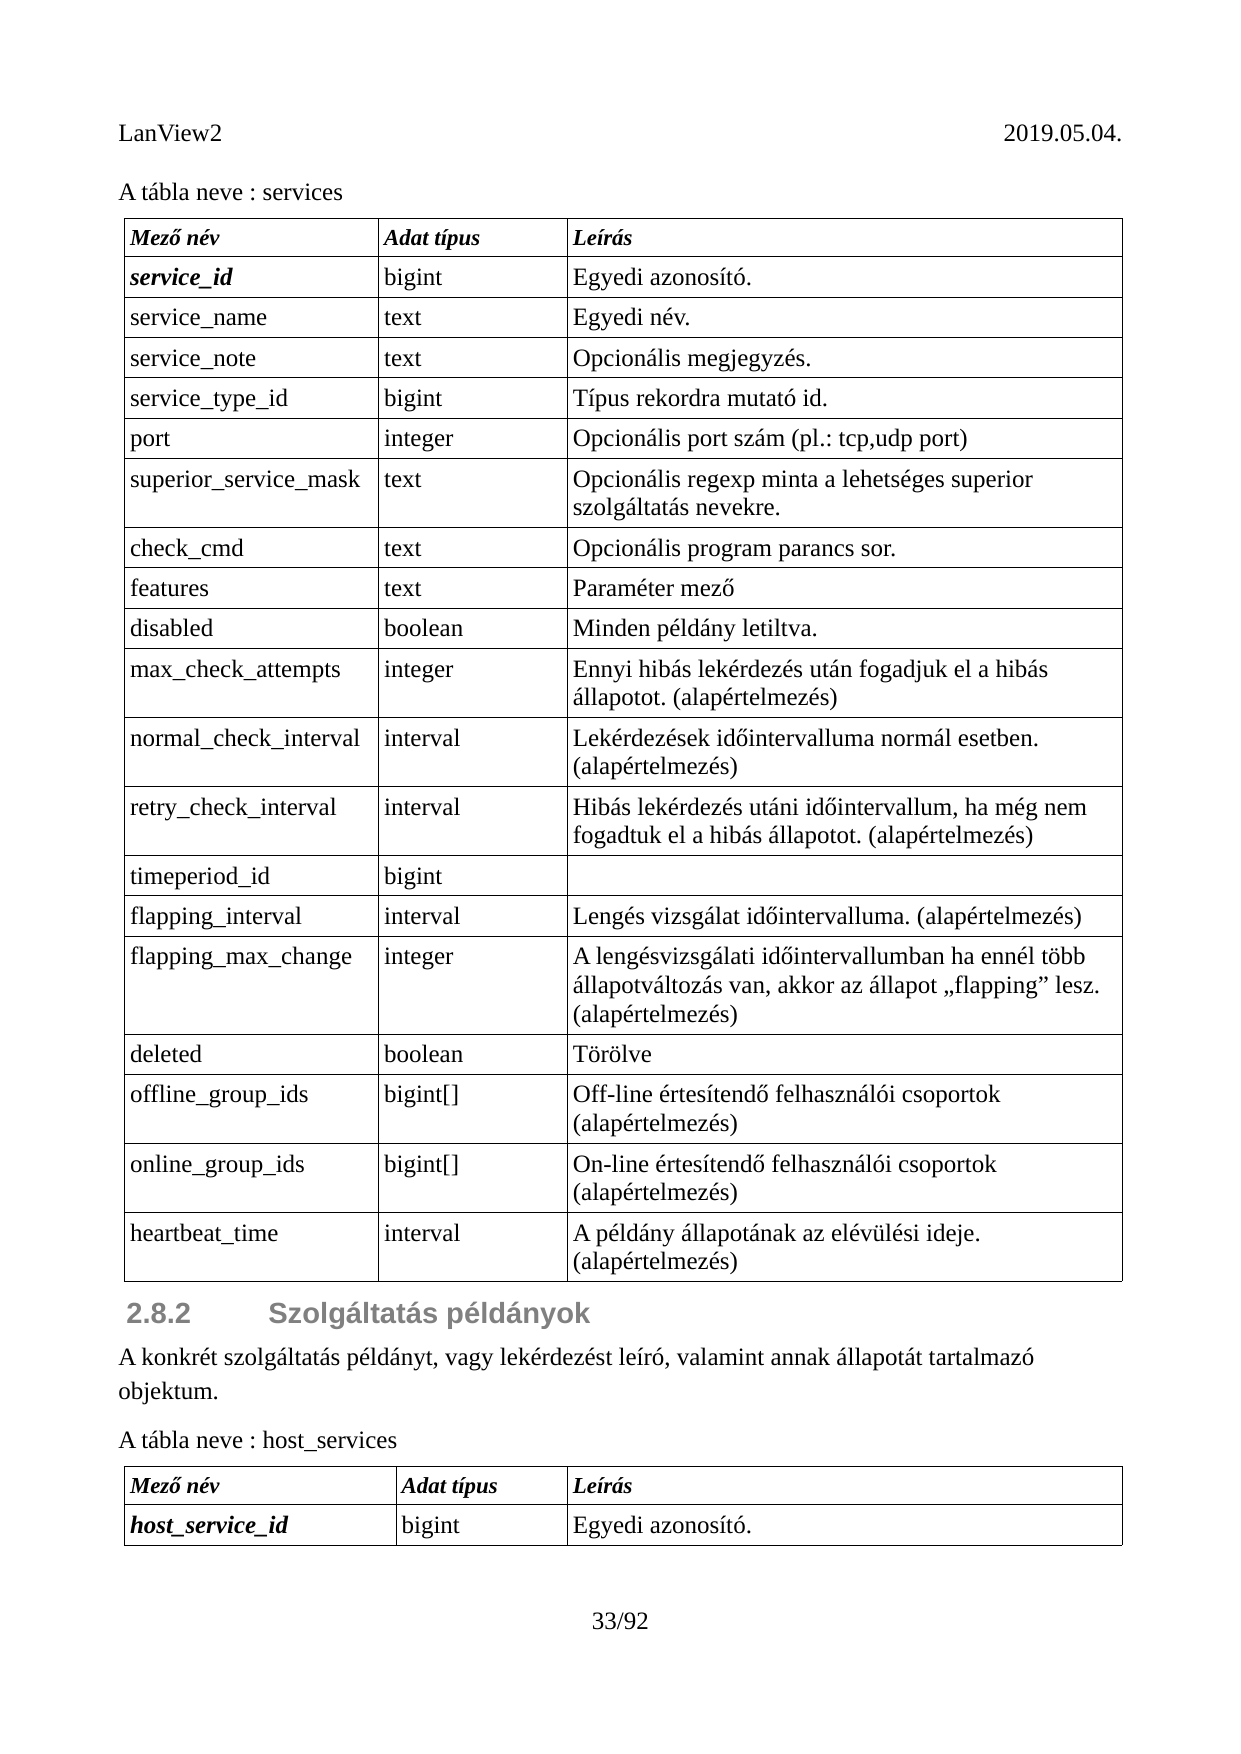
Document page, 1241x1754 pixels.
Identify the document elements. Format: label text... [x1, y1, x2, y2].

table_cell features [125, 568, 378, 607]
table_cell flapping_interval [125, 896, 378, 936]
table_cell Opcionális port szám (pl.: tcp,udp port) [568, 419, 1122, 458]
table_cell A lengésvizsgálati időintervallumban ha ennél több állapotváltozás van, akkor az állapot „flapping” lesz. (alapértelmezés) [568, 937, 1122, 1033]
text A tábla neve : services [118, 177, 1122, 206]
table_cell Hibás lekérdezés utáni időintervallum, ha még nem fogadtuk el a hibás állapotot. (alapértelmezés) [568, 787, 1122, 855]
table_cell port [125, 419, 378, 458]
text A konkrét szolgáltatás példányt, vagy lekérdezést leíró, valamint annak állapotát tartalmazó objektum. [118, 1342, 1122, 1405]
table_cell text [379, 528, 567, 567]
table_cell interval [379, 787, 567, 855]
table_cell On-line értesítendő felhasználói csoportok (alapértelmezés) [568, 1144, 1122, 1212]
table_cell Opcionális megjegyzés. [568, 338, 1122, 377]
table_cell deleted [125, 1035, 378, 1074]
table_cell A példány állapotának az elévülési ideje. (alapértelmezés) [568, 1213, 1122, 1281]
table_cell service_id [125, 257, 378, 297]
table_header Leírás [568, 219, 1122, 256]
table_header Mező név [125, 219, 378, 256]
table_cell text [379, 568, 567, 607]
table_cell interval [379, 896, 567, 936]
table_cell Egyedi azonosító. [568, 257, 1122, 297]
table_cell bigint [397, 1505, 567, 1545]
table_cell boolean [379, 609, 567, 648]
table_cell interval [379, 718, 567, 786]
table_cell interval [379, 1213, 567, 1281]
table_header Adat típus [397, 1467, 567, 1504]
table_cell Lekérdezések időintervalluma normál esetben. (alapértelmezés) [568, 718, 1122, 786]
table_cell bigint[] [379, 1075, 567, 1143]
table_cell check_cmd [125, 528, 378, 567]
table_header Leírás [568, 1467, 1122, 1504]
table_cell bigint[] [379, 1144, 567, 1212]
table_cell text [379, 338, 567, 377]
table_cell Opcionális regexp minta a lehetséges superior szolgáltatás nevekre. [568, 459, 1122, 527]
table_cell online_group_ids [125, 1144, 378, 1212]
table_cell Minden példány letiltva. [568, 609, 1122, 648]
subtitle Szolgáltatás példányok [118, 1296, 1122, 1329]
table_cell Típus rekordra mutató id. [568, 378, 1122, 417]
table_cell max_check_attempts [125, 649, 378, 717]
table_cell host_service_id [125, 1505, 396, 1545]
table_cell service_note [125, 338, 378, 377]
table_cell integer [379, 419, 567, 458]
table_cell Egyedi azonosító. [568, 1505, 1122, 1545]
table_cell disabled [125, 609, 378, 648]
table_cell bigint [379, 856, 567, 895]
table_cell Off-line értesítendő felhasználói csoportok (alapértelmezés) [568, 1075, 1122, 1143]
table_cell Ennyi hibás lekérdezés után fogadjuk el a hibás állapotot. (alapértelmezés) [568, 649, 1122, 717]
table_cell superior_service_mask [125, 459, 378, 527]
table_cell integer [379, 649, 567, 717]
table_cell timeperiod_id [125, 856, 378, 895]
table_cell text [379, 298, 567, 337]
table_cell Törölve [568, 1035, 1122, 1074]
table_cell heartbeat_time [125, 1213, 378, 1281]
table_cell boolean [379, 1035, 567, 1074]
table_cell offline_group_ids [125, 1075, 378, 1143]
table_cell Egyedi név. [568, 298, 1122, 337]
table_cell Paraméter mező [568, 568, 1122, 607]
table_cell bigint [379, 378, 567, 417]
table_cell bigint [379, 257, 567, 297]
table_cell service_type_id [125, 378, 378, 417]
table_cell Lengés vizsgálat időintervalluma. (alapértelmezés) [568, 896, 1122, 936]
table_cell text [379, 459, 567, 527]
text A tábla neve : host_services [118, 1425, 1122, 1454]
table_header Mező név [125, 1467, 396, 1504]
table_cell service_name [125, 298, 378, 337]
table_cell flapping_max_change [125, 937, 378, 1033]
table_cell [568, 856, 1122, 895]
table_cell retry_check_interval [125, 787, 378, 855]
table_cell Opcionális program parancs sor. [568, 528, 1122, 567]
table_cell normal_check_interval [125, 718, 378, 786]
table_header Adat típus [379, 219, 567, 256]
table_cell integer [379, 937, 567, 1033]
